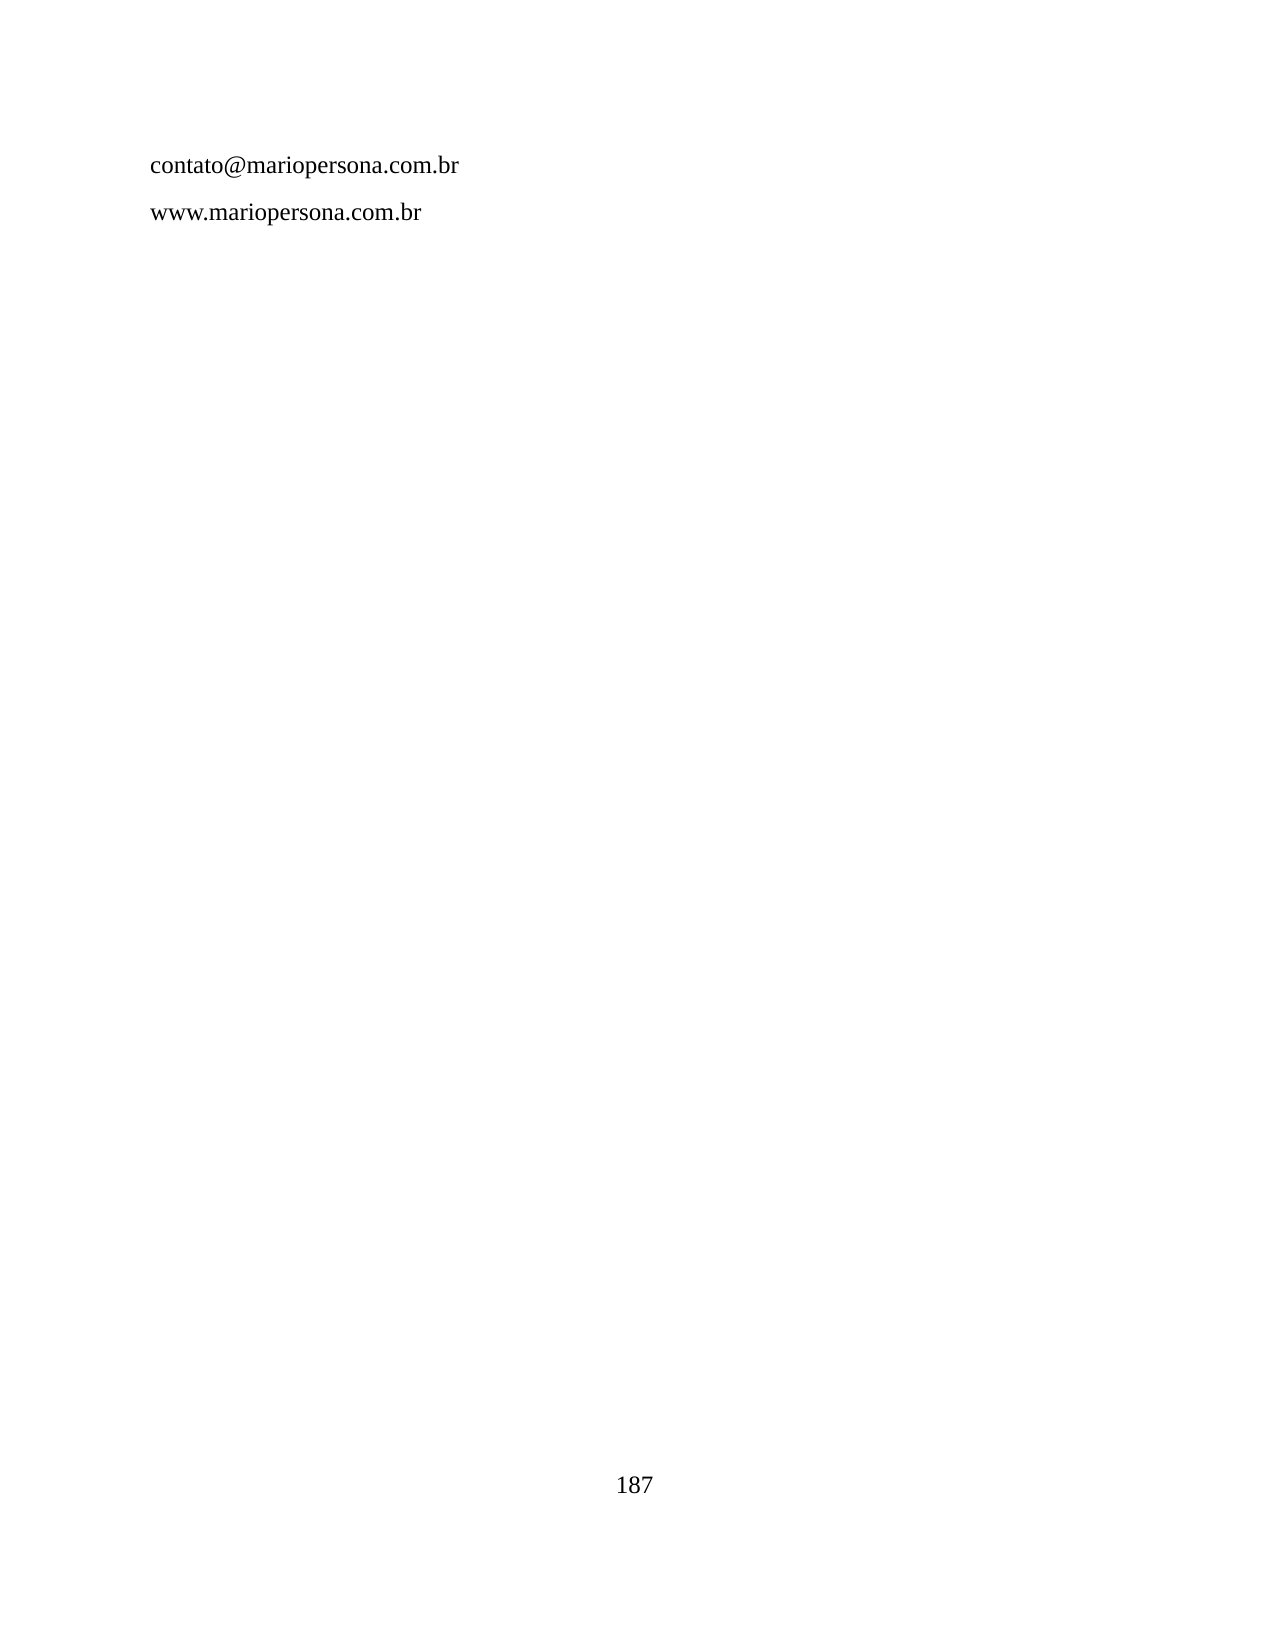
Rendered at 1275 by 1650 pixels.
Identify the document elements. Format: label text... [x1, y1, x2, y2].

text contato@mariopersona.com.br [150, 150, 1125, 179]
text www.mariopersona.com.br [150, 197, 1125, 225]
